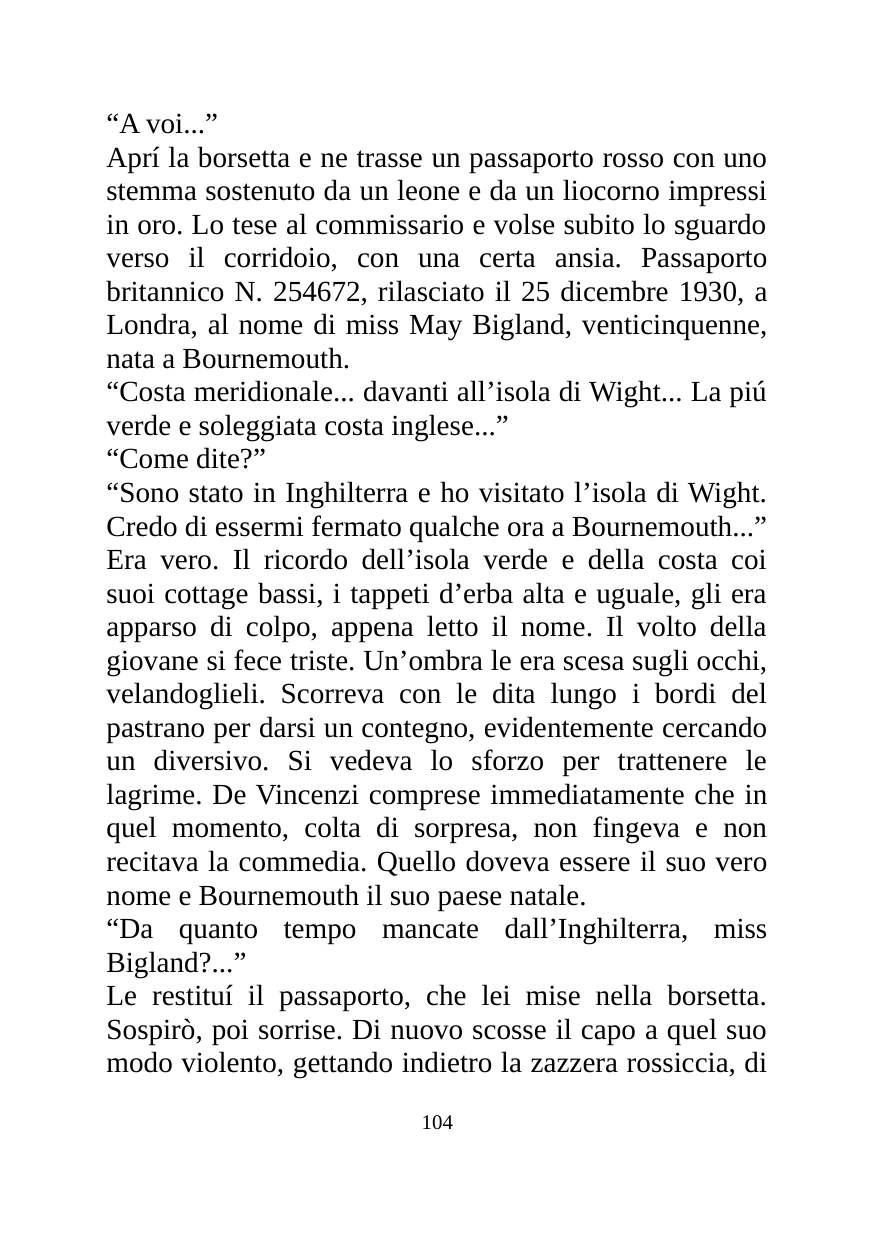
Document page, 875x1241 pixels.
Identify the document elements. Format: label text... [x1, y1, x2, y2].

text “Da quanto tempo mancate dall’Inghilterra, miss Bigland?...” [106, 911, 768, 978]
text “A voi...” [106, 106, 768, 140]
text “Sono stato in Inghilterra e ho visitato l’isola di Wight. Credo di essermi fermato qualche ora a Bournemouth...” [106, 475, 768, 542]
text “Costa meridionale... davanti all’isola di Wight... La piú verde e soleggiata costa inglese...” [106, 374, 768, 442]
text “Come dite?” [106, 442, 768, 475]
text Era vero. Il ricordo dell’isola verde e della costa coi suoi cottage bassi, i tappeti d’erba alta e uguale, gli era apparso di colpo, appena letto il nome. Il volto della giovane si fece triste. Un’ombra le era scesa sugli occhi, velandoglieli. Scorreva con le dita lungo i bordi del pastrano per darsi un contegno, evidentemente cercando un diversivo. Si vedeva lo sforzo per trattenere le lagrime. De Vincenzi comprese immediatamente che in quel momento, colta di sorpresa, non fingeva e non recitava la commedia. Quello doveva essere il suo vero nome e Bournemouth il suo paese natale. [106, 542, 768, 911]
text Le restituí il passaporto, che lei mise nella borsetta. Sospirò, poi sorrise. Di nuovo scosse il capo a quel suo modo violento, gettando indietro la zazzera rossiccia, di [106, 978, 768, 1079]
text Aprí la borsetta e ne trasse un passaporto rosso con uno stemma sostenuto da un leone e da un liocorno impressi in oro. Lo tese al commissario e volse subito lo sguardo verso il corridoio, con una certa ansia. Passaporto britannico N. 254672, rilasciato il 25 dicembre 1930, a Londra, al nome di miss May Bigland, venticinquenne, nata a Bournemouth. [106, 140, 768, 374]
